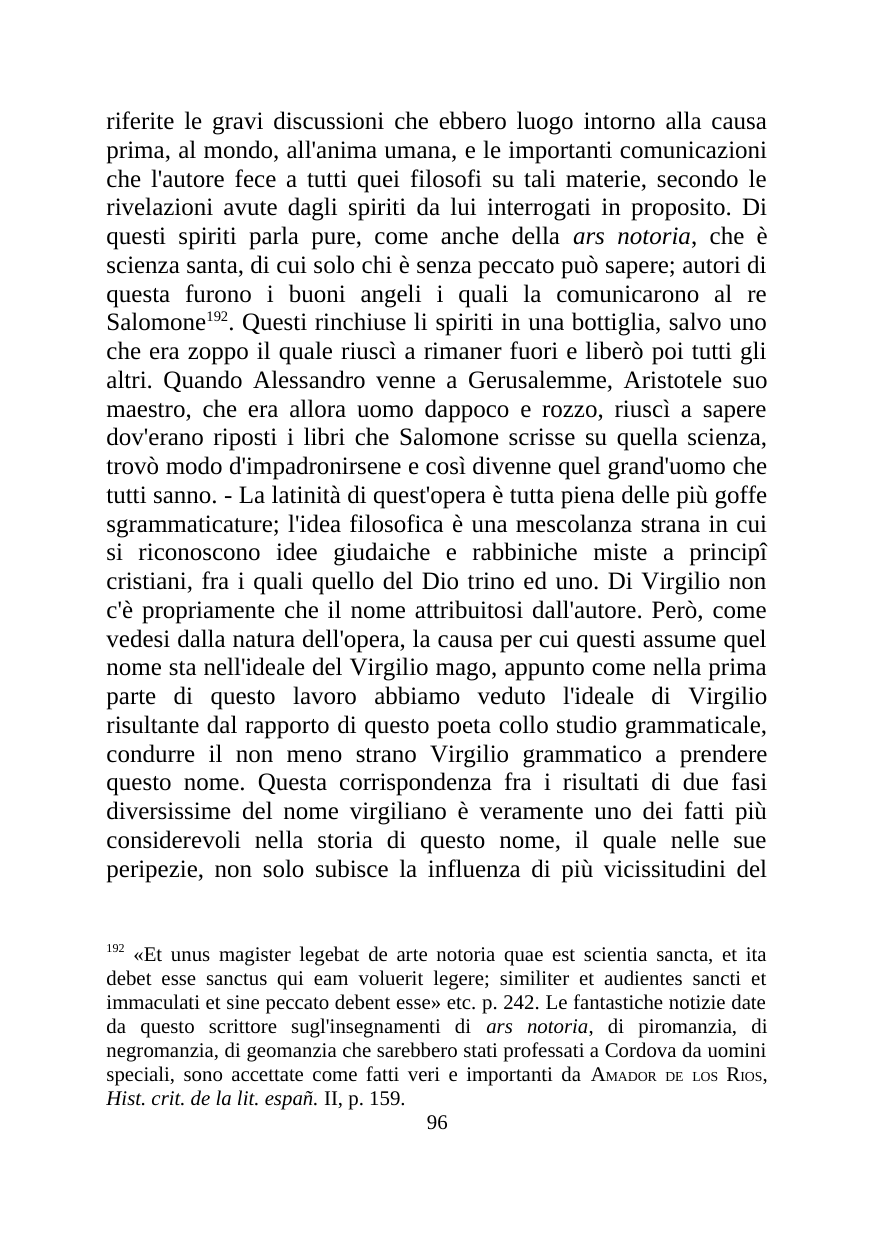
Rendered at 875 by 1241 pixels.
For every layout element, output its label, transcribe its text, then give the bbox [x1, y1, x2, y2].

text riferite le gravi discussioni che ebbero luogo intorno alla causa prima, al mondo, all'anima umana, e le importanti comunicazioni che l'autore fece a tutti quei filosofi su tali materie, secondo le rivelazioni avute dagli spiriti da lui interrogati in proposito. Di questi spiriti parla pure, come anche della ars notoria, che è scienza santa, di cui solo chi è senza peccato può sapere; autori di questa furono i buoni angeli i quali la comunicarono al re Salomone. Questi rinchiuse li spiriti in una bottiglia, salvo uno che era zoppo il quale riuscì a rimaner fuori e liberò poi tutti gli altri. Quando Alessandro venne a Gerusalemme, Aristotele suo maestro, che era allora uomo dappoco e rozzo, riuscì a sapere dov'erano riposti i libri che Salomone scrisse su quella scienza, trovò modo d'impadronirsene e così divenne quel grand'uomo che tutti sanno. - La latinità di quest'opera è tutta piena delle più goffe sgrammaticature; l'idea filosofica è una mescolanza strana in cui si riconoscono idee giudaiche e rabbiniche miste a principî cristiani, fra i quali quello del Dio trino ed uno. Di Virgilio non c'è propriamente che il nome attribuitosi dall'autore. Però, come vedesi dalla natura dell'opera, la causa per cui questi assume quel nome sta nell'ideale del Virgilio mago, appunto come nella prima parte di questo lavoro abbiamo veduto l'ideale di Virgilio risultante dal rapporto di questo poeta collo studio grammaticale, condurre il non meno strano Virgilio grammatico a prendere questo nome. Questa corrispondenza fra i risultati di due fasi diversissime del nome virgiliano è veramente uno dei fatti più considerevoli nella storia di questo nome, il quale nelle sue peripezie, non solo subisce la influenza di più vicissitudini del [106, 106, 768, 882]
text «Et unus magister legebat de arte notoria quae est scientia sancta, et ita debet esse sanctus qui eam voluerit legere; similiter et audientes sancti et immaculati et sine peccato debent esse» etc. p. 242. Le fantastiche notizie date da questo scrittore sugl'insegnamenti di ars notoria, di piromanzia, di negromanzia, di geomanzia che sarebbero stati professati a Cordova da uomini speciali, sono accettate come fatti veri e importanti da Amador de los Rios, Hist. crit. de la lit. españ. II, p. 159. [106, 941, 768, 1110]
